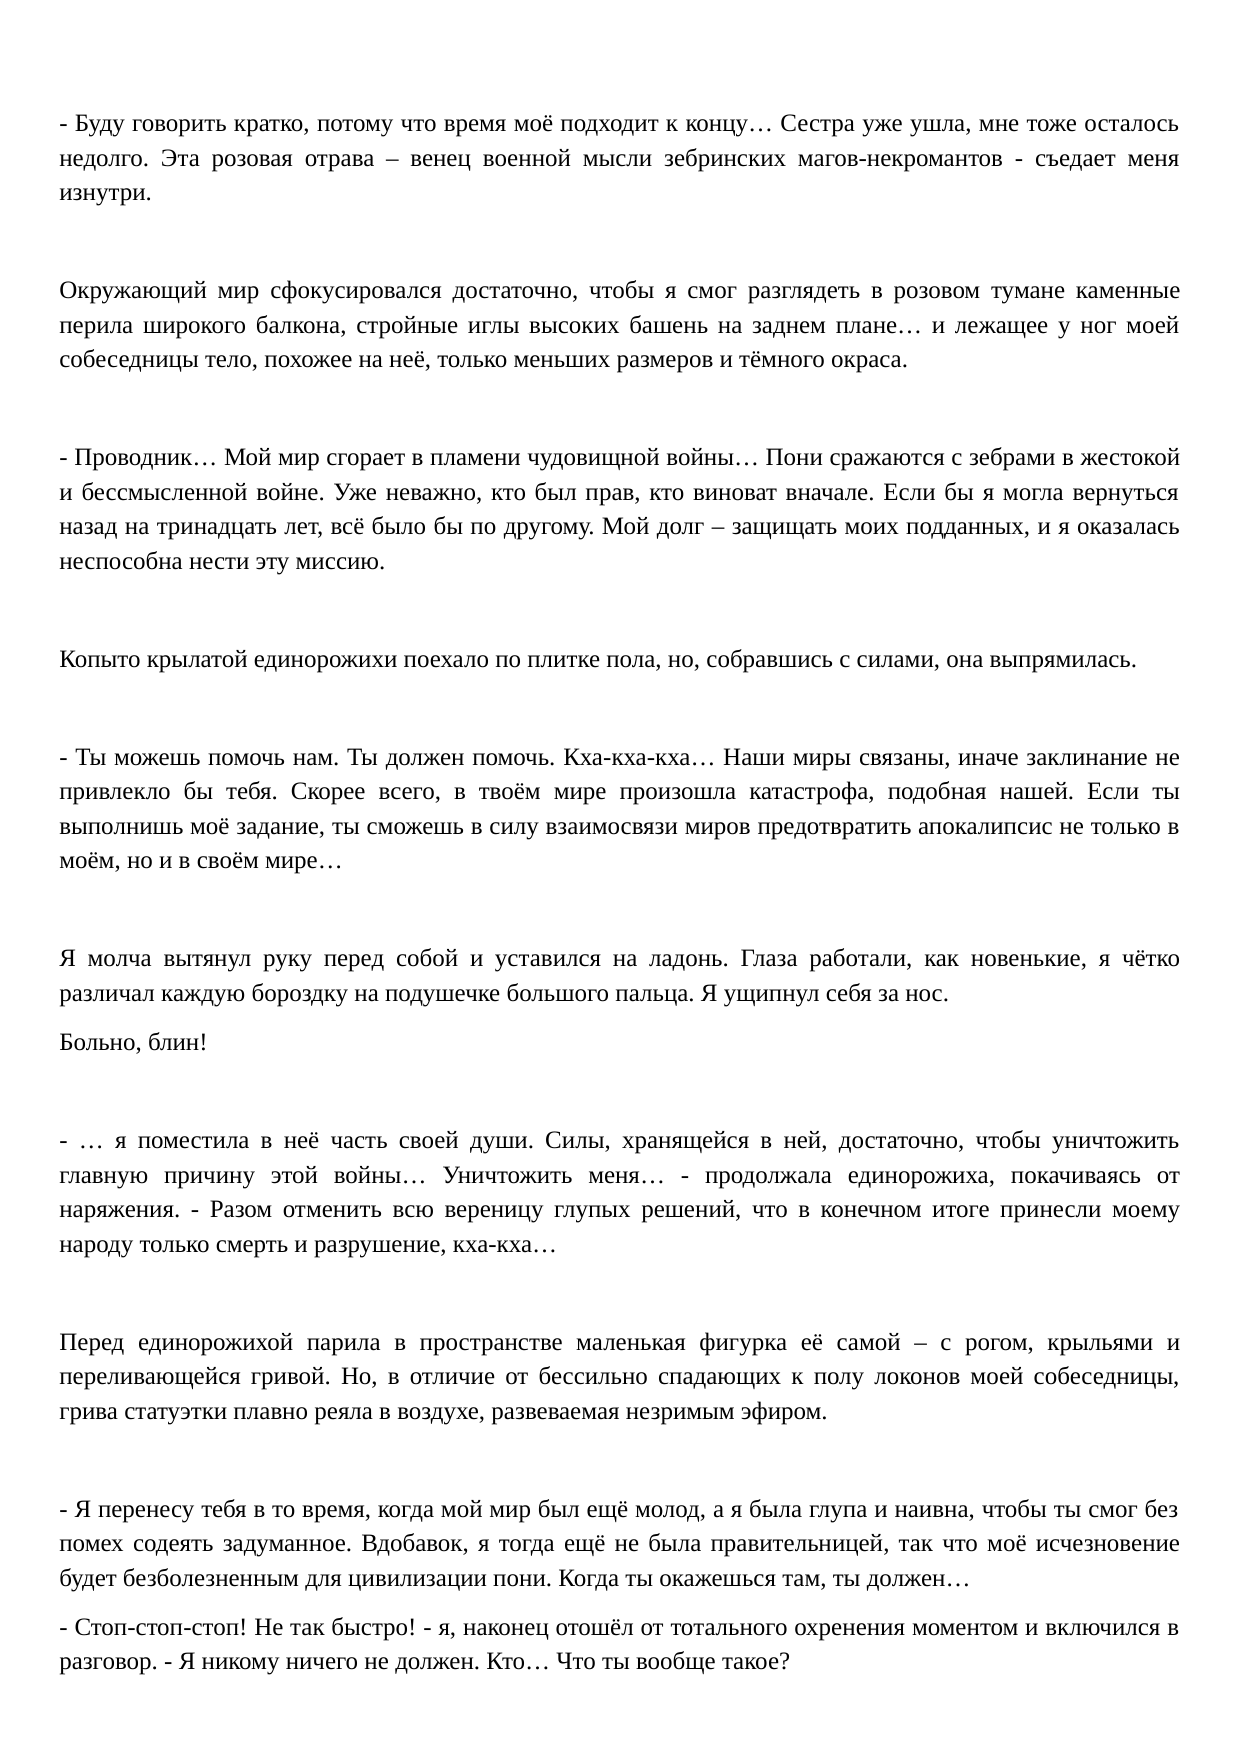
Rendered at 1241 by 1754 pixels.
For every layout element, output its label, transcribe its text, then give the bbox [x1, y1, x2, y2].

text - Стоп-стоп-стоп! Не так быстро! - я, наконец отошёл от тотального охренения моментом и включился в разговор. - Я никому ничего не должен. Кто… Что ты вообще такое? [59, 1612, 1181, 1675]
text - … я поместила в неё часть своей души. Силы, хранящейся в ней, достаточно, чтобы уничтожить главную причину этой войны… Уничтожить меня… - продолжала единорожиха, покачиваясь от наряжения. - Разом отменить всю вереницу глупых решений, что в конечном итоге принесли моему народу только смерть и разрушение, кха-кха… [59, 1125, 1181, 1257]
text - Проводник… Мой мир сгорает в пламени чудовищной войны… Пони сражаются с зебрами в жестокой и бессмысленной войне. Уже неважно, кто был прав, кто виноват вначале. Если бы я могла вернуться назад на тринадцать лет, всё было бы по другому. Мой долг – защищать моих подданных, и я оказалась неспособна нести эту миссию. [59, 442, 1181, 574]
text - Я перенесу тебя в то время, когда мой мир был ещё молод, а я была глупа и наивна, чтобы ты смог без помех содеять задуманное. Вдобавок, я тогда ещё не была правительницей, так что моё исчезновение будет безболезненным для цивилизации пони. Когда ты окажешься там, ты должен… [59, 1494, 1181, 1592]
text - Буду говорить кратко, потому что время моё подходит к концу… Сестра уже ушла, мне тоже осталось недолго. Эта розовая отрава – венец военной мысли зебринских магов-некромантов - съедает меня изнутри. [59, 108, 1181, 206]
text Окружающий мир сфокусировался достаточно, чтобы я смог разглядеть в розовом тумане каменные перила широкого балкона, стройные иглы высоких башень на заднем плане… и лежащее у ног моей собеседницы тело, похожее на неё, только меньших размеров и тёмного окраса. [59, 275, 1181, 373]
text Больно, блин! [59, 1027, 1181, 1056]
text Я молча вытянул руку перед собой и уставился на ладонь. Глаза работали, как новенькие, я чётко различал каждую бороздку на подушечке большого пальца. Я ущипнул себя за нос. [59, 943, 1181, 1007]
text Перед единорожихой парила в пространстве маленькая фигурка её самой – с рогом, крыльями и переливающейся гривой. Но, в отличие от бессильно спадающих к полу локонов моей собеседницы, грива статуэтки плавно реяла в воздухе, развеваемая незримым эфиром. [59, 1327, 1181, 1424]
text - Ты можешь помочь нам. Ты должен помочь. Кха-кха-кха… Наши миры связаны, иначе заклинание не привлекло бы тебя. Скорее всего, в твоём мире произошла катастрофа, подобная нашей. Если ты выполнишь моё задание, ты сможешь в силу взаимосвязи миров предотвратить апокалипсис не только в моём, но и в своём мире… [59, 742, 1181, 874]
text Копыто крылатой единорожихи поехало по плитке пола, но, собравшись с силами, она выпрямилась. [59, 644, 1181, 673]
